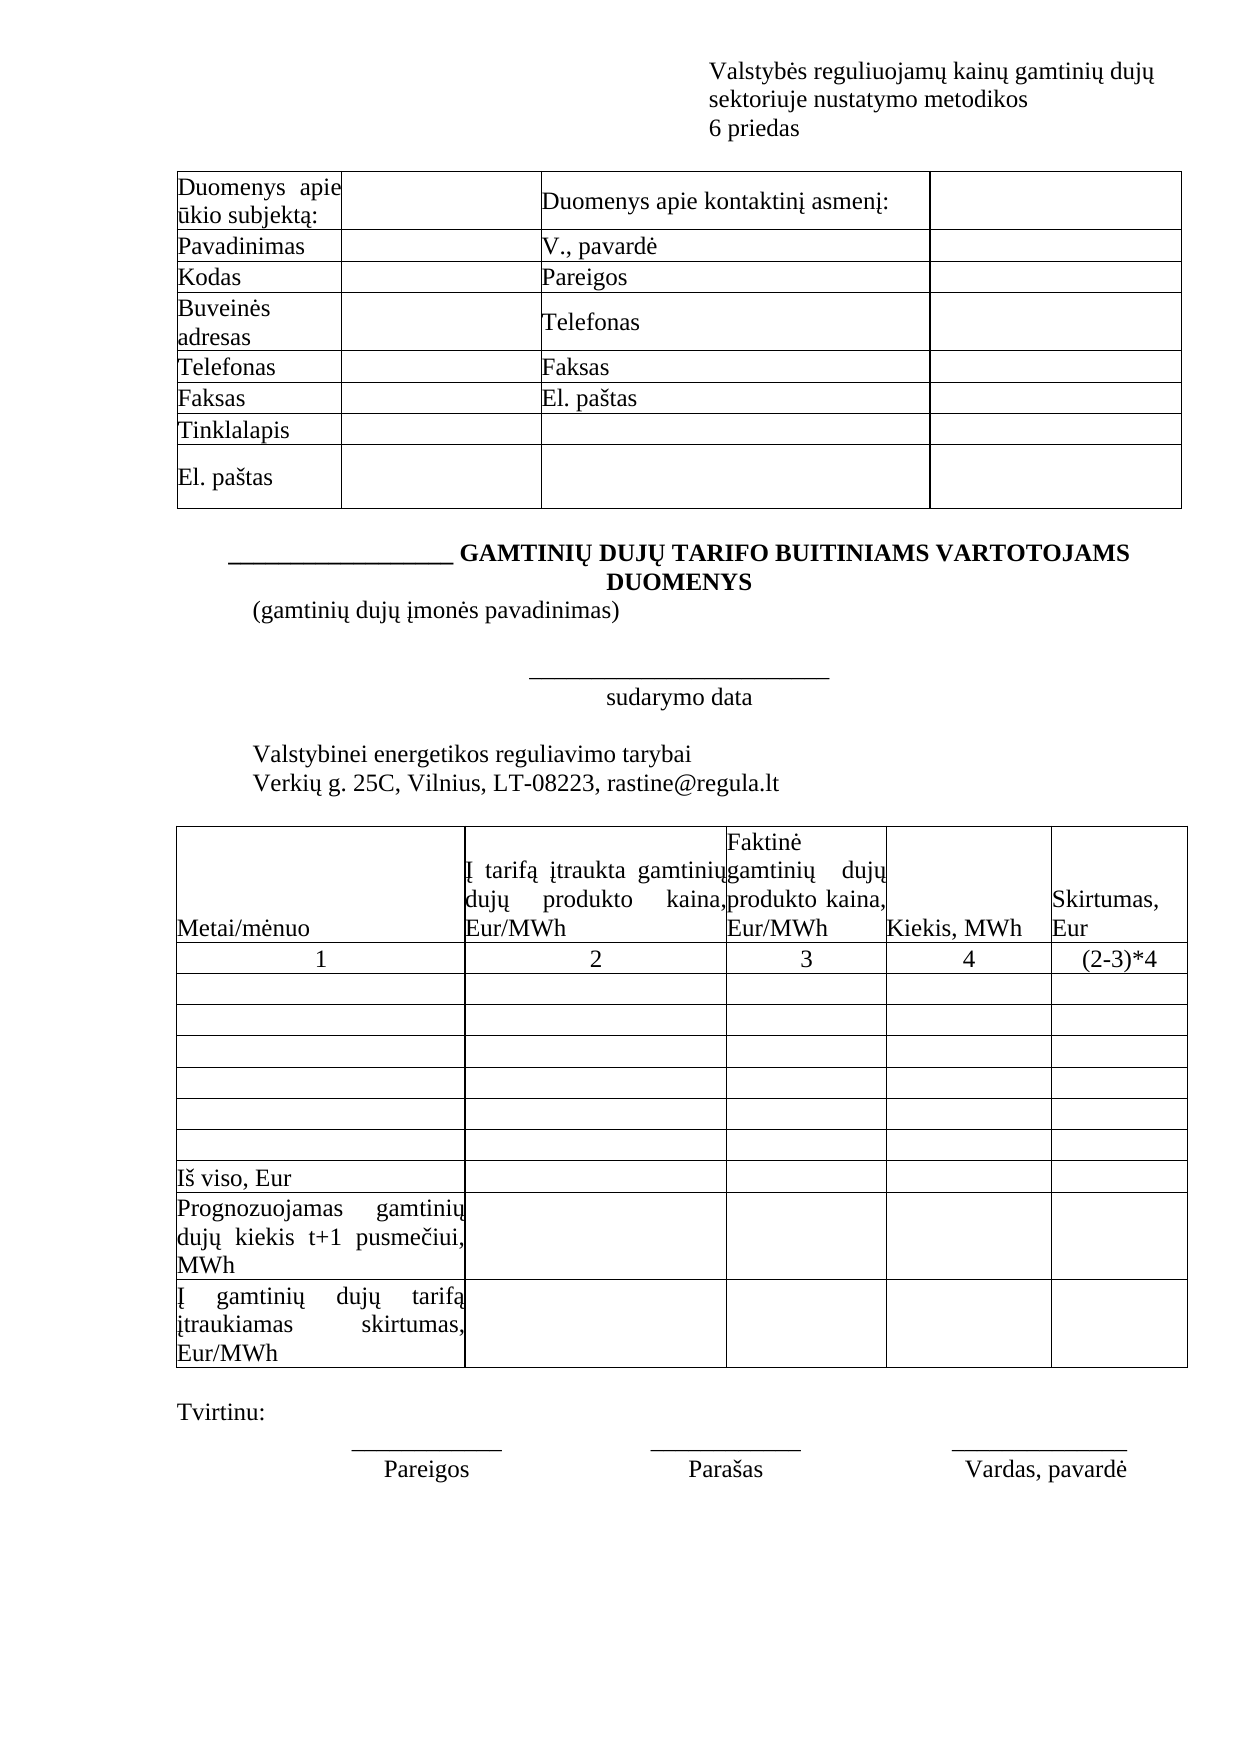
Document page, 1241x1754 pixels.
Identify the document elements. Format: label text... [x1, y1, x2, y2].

table_cell [931, 414, 1181, 444]
table_header [342, 172, 541, 229]
table_cell [542, 414, 929, 444]
table_cell Buveinės adresas [178, 293, 341, 350]
table_cell [727, 1161, 886, 1192]
table_cell [931, 262, 1181, 292]
table_cell [466, 1280, 726, 1367]
table_cell [887, 1005, 1051, 1035]
table_cell [1052, 1161, 1187, 1192]
table_cell Prognozuojamas gamtinių dujų kiekis t+1 pusmečiui, MWh [177, 1193, 464, 1279]
table_cell V., pavardė [542, 230, 929, 261]
table_cell [931, 445, 1181, 508]
table_cell [1052, 1193, 1187, 1279]
table_cell [342, 351, 541, 382]
table_header Duomenys apie ūkio subjektą: [178, 172, 341, 229]
table_cell [466, 1099, 726, 1129]
table_cell [727, 1068, 886, 1098]
table_cell [727, 974, 886, 1004]
table_cell 4 [887, 943, 1051, 973]
text (gamtinių dujų įmonės pavadinimas) [177, 596, 1181, 624]
table_cell [177, 1036, 464, 1067]
table_cell Telefonas [542, 293, 929, 350]
text 6 priedas [709, 113, 1181, 142]
table_header [931, 172, 1181, 229]
table_cell [1127, 1368, 1187, 1483]
table_cell [342, 230, 541, 261]
table_cell [466, 974, 726, 1004]
table_cell [931, 230, 1181, 261]
text Verkių g. 25C, Vilnius, LT-08223, rastine@regula.lt [177, 768, 1181, 797]
text sektoriuje nustatymo metodikos [709, 84, 1181, 113]
table_cell [1052, 974, 1187, 1004]
table_cell (2-3)*4 [1052, 943, 1187, 973]
table_cell [466, 1130, 726, 1160]
table_cell [727, 1005, 886, 1035]
table_cell [887, 1193, 1051, 1279]
table_cell ______________ Vardas, pavardė [886, 1368, 1127, 1483]
table_cell El. paštas [178, 445, 341, 508]
table_cell ____________ Pareigos [288, 1368, 565, 1483]
table_cell [342, 445, 541, 508]
table_cell ____________ Parašas [565, 1368, 886, 1483]
table_header Faktinė gamtinių dujų produkto kaina, Eur/MWh [727, 827, 886, 942]
table_cell El. paštas [542, 383, 929, 413]
table_cell [342, 414, 541, 444]
table_cell [887, 1068, 1051, 1098]
table_cell [342, 262, 541, 292]
table_cell Pavadinimas [178, 230, 341, 261]
table_cell [727, 1280, 886, 1367]
table_cell 2 [466, 943, 726, 973]
table_cell [466, 1193, 726, 1279]
table_cell Telefonas [178, 351, 341, 382]
table_cell [1052, 1280, 1187, 1367]
table_header Duomenys apie kontaktinį asmenį: [542, 172, 929, 229]
table_cell [342, 293, 541, 350]
table_cell [466, 1068, 726, 1098]
table_cell Iš viso, Eur [177, 1161, 464, 1192]
table_cell [342, 383, 541, 413]
text __________________ gamtinių dujų tarifo buitiniams vartotojams duomenys [177, 538, 1181, 596]
table_cell [1052, 1099, 1187, 1129]
table_header Į tarifą įtraukta gamtinių dujų produkto kaina, Eur/MWh [466, 827, 726, 942]
table_cell [177, 1068, 464, 1098]
table_cell [727, 1099, 886, 1129]
text Valstybės reguliuojamų kainų gamtinių dujų [709, 56, 1181, 84]
table_cell [177, 1099, 464, 1129]
table_cell [1052, 1036, 1187, 1067]
table_cell [1052, 1130, 1187, 1160]
text Valstybinei energetikos reguliavimo tarybai [177, 739, 1181, 768]
table_cell 3 [727, 943, 886, 973]
table_cell [1052, 1005, 1187, 1035]
table_cell [931, 383, 1181, 413]
table_cell Tinklalapis [178, 414, 341, 444]
text sudarymo data [177, 682, 1181, 711]
table_cell [466, 1161, 726, 1192]
table_cell [887, 1161, 1051, 1192]
table_cell [177, 1005, 464, 1035]
table_cell [727, 1193, 886, 1279]
table_cell 1 [177, 943, 464, 973]
table_cell Kodas [178, 262, 341, 292]
table_cell [727, 1036, 886, 1067]
table_cell Faksas [542, 351, 929, 382]
text ________________________ [177, 653, 1181, 682]
table_cell [887, 1099, 1051, 1129]
table_cell [727, 1130, 886, 1160]
table_cell [931, 351, 1181, 382]
table_header Skirtumas, Eur [1052, 827, 1187, 942]
table_cell Pareigos [542, 262, 929, 292]
table_cell [1052, 1068, 1187, 1098]
table_cell Į gamtinių dujų tarifą įtraukiamas skirtumas, Eur/MWh [177, 1280, 464, 1367]
table_cell [887, 1280, 1051, 1367]
table_cell Tvirtinu: [177, 1368, 288, 1483]
table_header Metai/mėnuo [177, 827, 464, 942]
table_cell [542, 445, 929, 508]
table_cell [887, 974, 1051, 1004]
table_cell [466, 1005, 726, 1035]
table_cell [931, 293, 1181, 350]
table_header Kiekis, MWh [887, 827, 1051, 942]
table_cell Faksas [178, 383, 341, 413]
table_cell [466, 1036, 726, 1067]
table_cell [887, 1130, 1051, 1160]
table_cell [177, 974, 464, 1004]
table_cell [887, 1036, 1051, 1067]
table_cell [177, 1130, 464, 1160]
